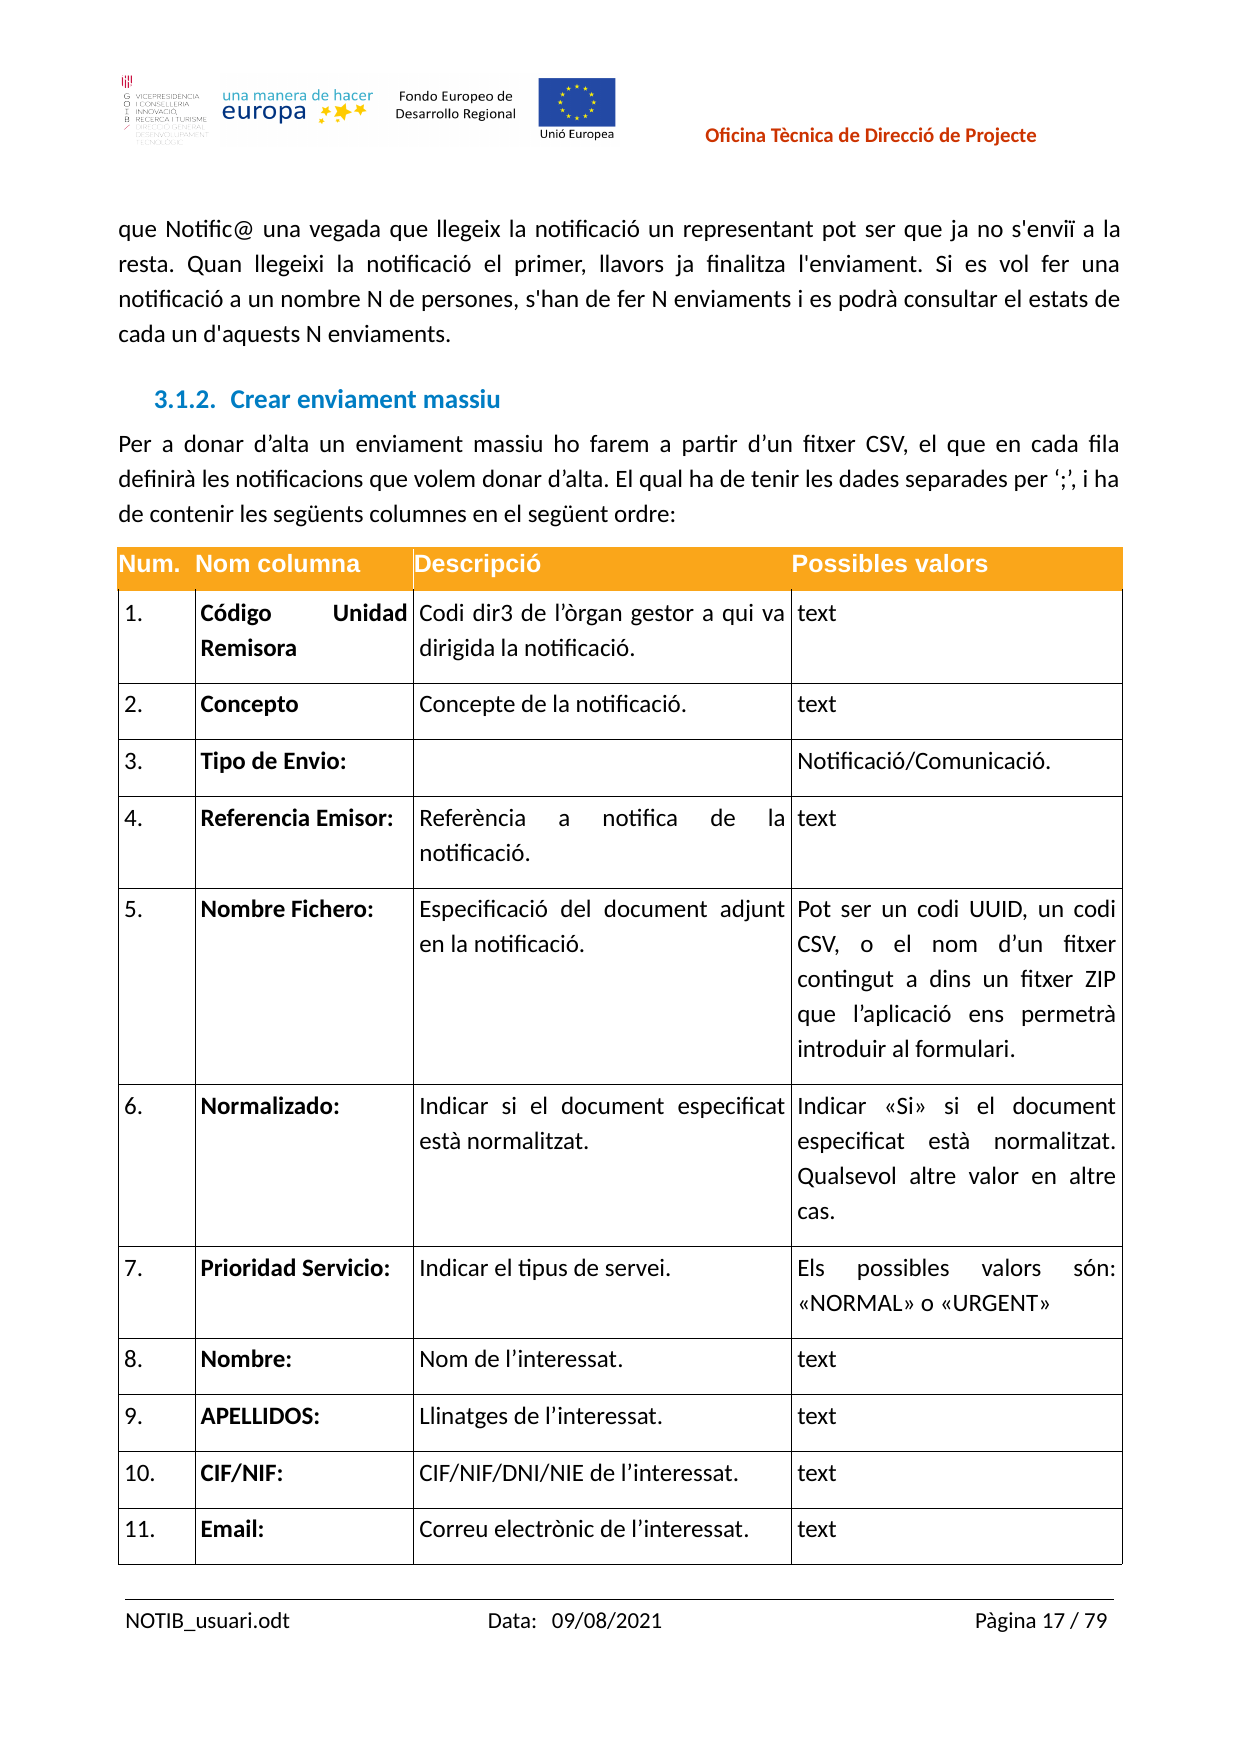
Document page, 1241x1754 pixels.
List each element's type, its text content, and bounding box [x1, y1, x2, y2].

table_cell 7. [119, 1247, 195, 1337]
text Per a donar d’alta un enviament massiu ho farem a partir d’un fitxer CSV, el que en cada fila definirà les notificacions que volem donar d’alta. El qual ha de tenir les dades separades per ‘;’, i ha de contenir les següents columnes en el següent ordre: [118, 428, 1122, 528]
table_cell Pot ser un codi UUID, un codi CSV, o el nom d’un fitxer contingut a dins un fitxer ZIP que l’aplicació ens permetrà introduir al formulari. [792, 889, 1122, 1084]
table_cell Tipo de Envio: [196, 740, 413, 796]
table_cell Indicar si el document especificat està normalitzat. [414, 1085, 791, 1246]
table_cell Concepto [196, 684, 413, 739]
table_cell text [792, 1395, 1122, 1451]
table_cell Nombre: [196, 1339, 413, 1394]
table_cell Notificació/Comunicació. [792, 740, 1122, 796]
table_cell text [792, 1452, 1122, 1507]
table_cell Código Unidad Remisora [196, 591, 413, 682]
table_cell text [792, 1509, 1122, 1564]
table_cell Concepte de la notificació. [414, 684, 791, 739]
picture [118, 73, 213, 147]
table_cell Nombre Fichero: [196, 889, 413, 1084]
table_cell 8. [119, 1339, 195, 1394]
text que Notific@ una vegada que llegeix la notificació un representant pot ser que ja no s'enviï a la resta. Quan llegeixi la notificació el primer, llavors ja finalitza l'enviament. Si es vol fer una notificació a un nombre N de persones, s'han de fer N enviaments i es podrà consultar el estats de cada un d'aquests N enviaments. [118, 213, 1122, 348]
table_cell text [792, 684, 1122, 739]
table_cell text [792, 797, 1122, 887]
table_cell text [792, 1339, 1122, 1394]
table_header Num. [119, 549, 195, 589]
table_cell Llinatges de l’interessat. [414, 1395, 791, 1451]
table_cell Indicar «Si» si el document especificat està normalitzat. Qualsevol altre valor en altre cas. [792, 1085, 1122, 1246]
subtitle Crear enviament massiu [153, 382, 1122, 415]
table_cell [414, 740, 791, 796]
table_header Descripció [414, 549, 791, 589]
table_cell Email: [196, 1509, 413, 1564]
table_cell 9. [119, 1395, 195, 1451]
table_cell Nom de l’interessat. [414, 1339, 791, 1394]
table_cell Referencia Emisor: [196, 797, 413, 887]
table_cell APELLIDOS: [196, 1395, 413, 1451]
table_cell Indicar el tipus de servei. [414, 1247, 791, 1337]
table_cell 11. [119, 1509, 195, 1564]
table_cell CIF/NIF: [196, 1452, 413, 1507]
table_cell CIF/NIF/DNI/NIE de l’interessat. [414, 1452, 791, 1507]
table_header Possibles valors [791, 549, 1121, 589]
table_cell Referència a notifica de la notificació. [414, 797, 791, 887]
picture [219, 73, 621, 147]
table_header Nom columna [195, 549, 413, 589]
table_cell Prioridad Servicio: [196, 1247, 413, 1337]
table_cell 4. [119, 797, 195, 887]
table_cell Codi dir3 de l’òrgan gestor a qui va dirigida la notificació. [414, 591, 791, 682]
table_cell Correu electrònic de l’interessat. [414, 1509, 791, 1564]
table_cell 2. [119, 684, 195, 739]
table_cell 5. [119, 889, 195, 1084]
table_cell text [792, 591, 1122, 682]
table_cell Especificació del document adjunt en la notificació. [414, 889, 791, 1084]
table_cell 10. [119, 1452, 195, 1507]
table_cell 1. [119, 591, 195, 682]
table_cell 3. [119, 740, 195, 796]
table_cell 6. [119, 1085, 195, 1246]
table_cell Els possibles valors són: «NORMAL» o «URGENT» [792, 1247, 1122, 1337]
table_cell Normalizado: [196, 1085, 413, 1246]
